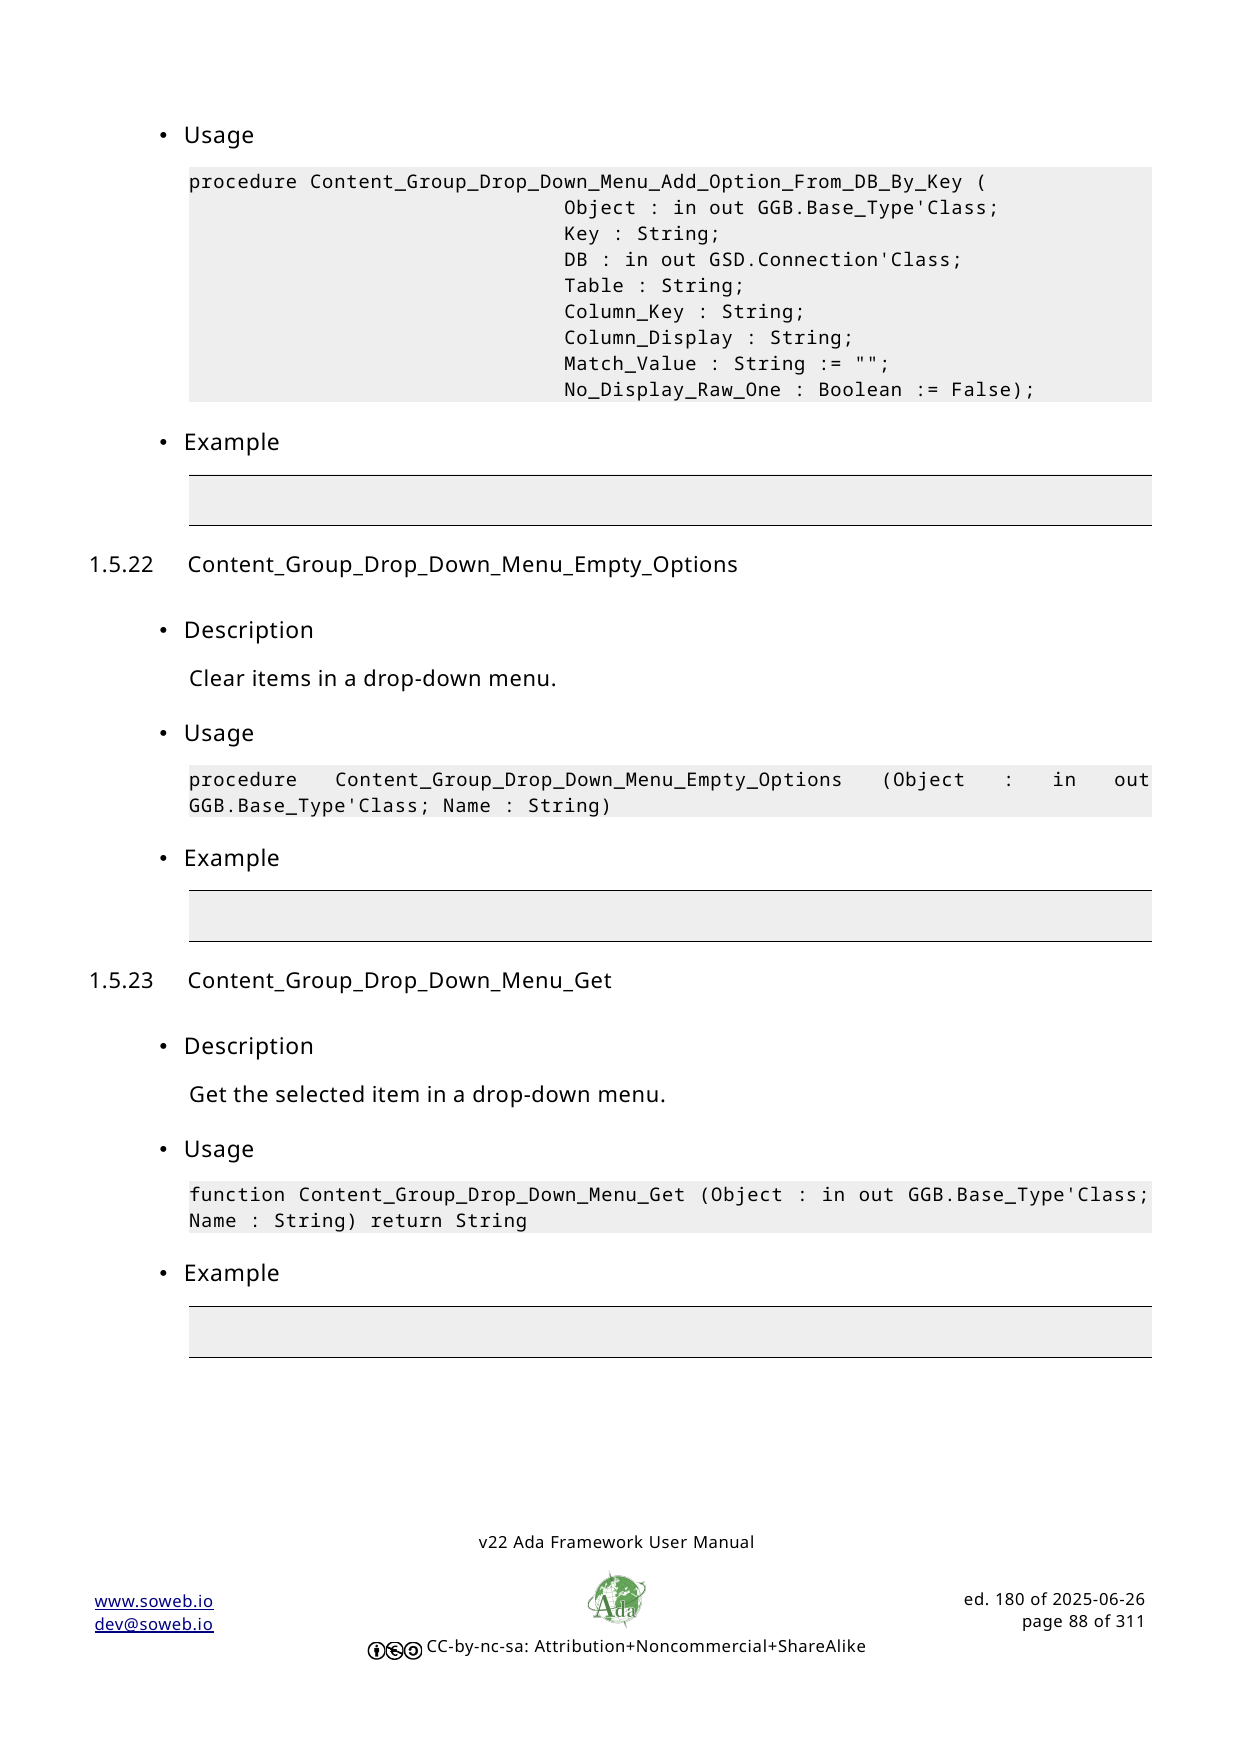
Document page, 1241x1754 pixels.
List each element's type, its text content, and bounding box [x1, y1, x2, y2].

text DB : in out GSD.Connection'Class; [189, 246, 1152, 272]
text procedure Content_Group_Drop_Down_Menu_Add_Option_From_DB_By_Key ( Object : in out GGB.Base_Type'Class; [189, 167, 1152, 219]
subtitle Description [159, 1029, 1152, 1061]
subtitle Description [159, 614, 1152, 645]
subtitle Example [159, 841, 1152, 872]
text Get the selected item in a drop-down menu. [189, 1078, 1152, 1108]
picture [587, 1570, 646, 1629]
subtitle Example [159, 1257, 1152, 1288]
text Clear items in a drop-down menu. [189, 663, 1152, 693]
text function Content_Group_Drop_Down_Menu_Get (Object : in out GGB.Base_Type'Class; Name : String) return String [189, 1181, 1152, 1233]
subtitle Usage [159, 716, 1152, 748]
text Table : String; [189, 272, 1152, 298]
subtitle Usage [159, 1132, 1152, 1163]
subtitle Example [159, 426, 1152, 457]
subtitle Usage [159, 118, 1152, 150]
text Column_Display : String; [189, 324, 1152, 350]
text Key : String; [189, 219, 1152, 246]
subtitle Content_Group_Drop_Down_Menu_Get [88, 965, 1152, 1006]
subtitle Content_Group_Drop_Down_Menu_Empty_Options [88, 549, 1152, 590]
picture [367, 1642, 423, 1660]
text procedure Content_Group_Drop_Down_Menu_Empty_Options (Object : in out GGB.Base_Type'Class; Name : String) [189, 765, 1152, 817]
text Column_Key : String; [189, 298, 1152, 324]
text Match_Value : String := ""; No_Display_Raw_One : Boolean := False); [189, 350, 1152, 402]
